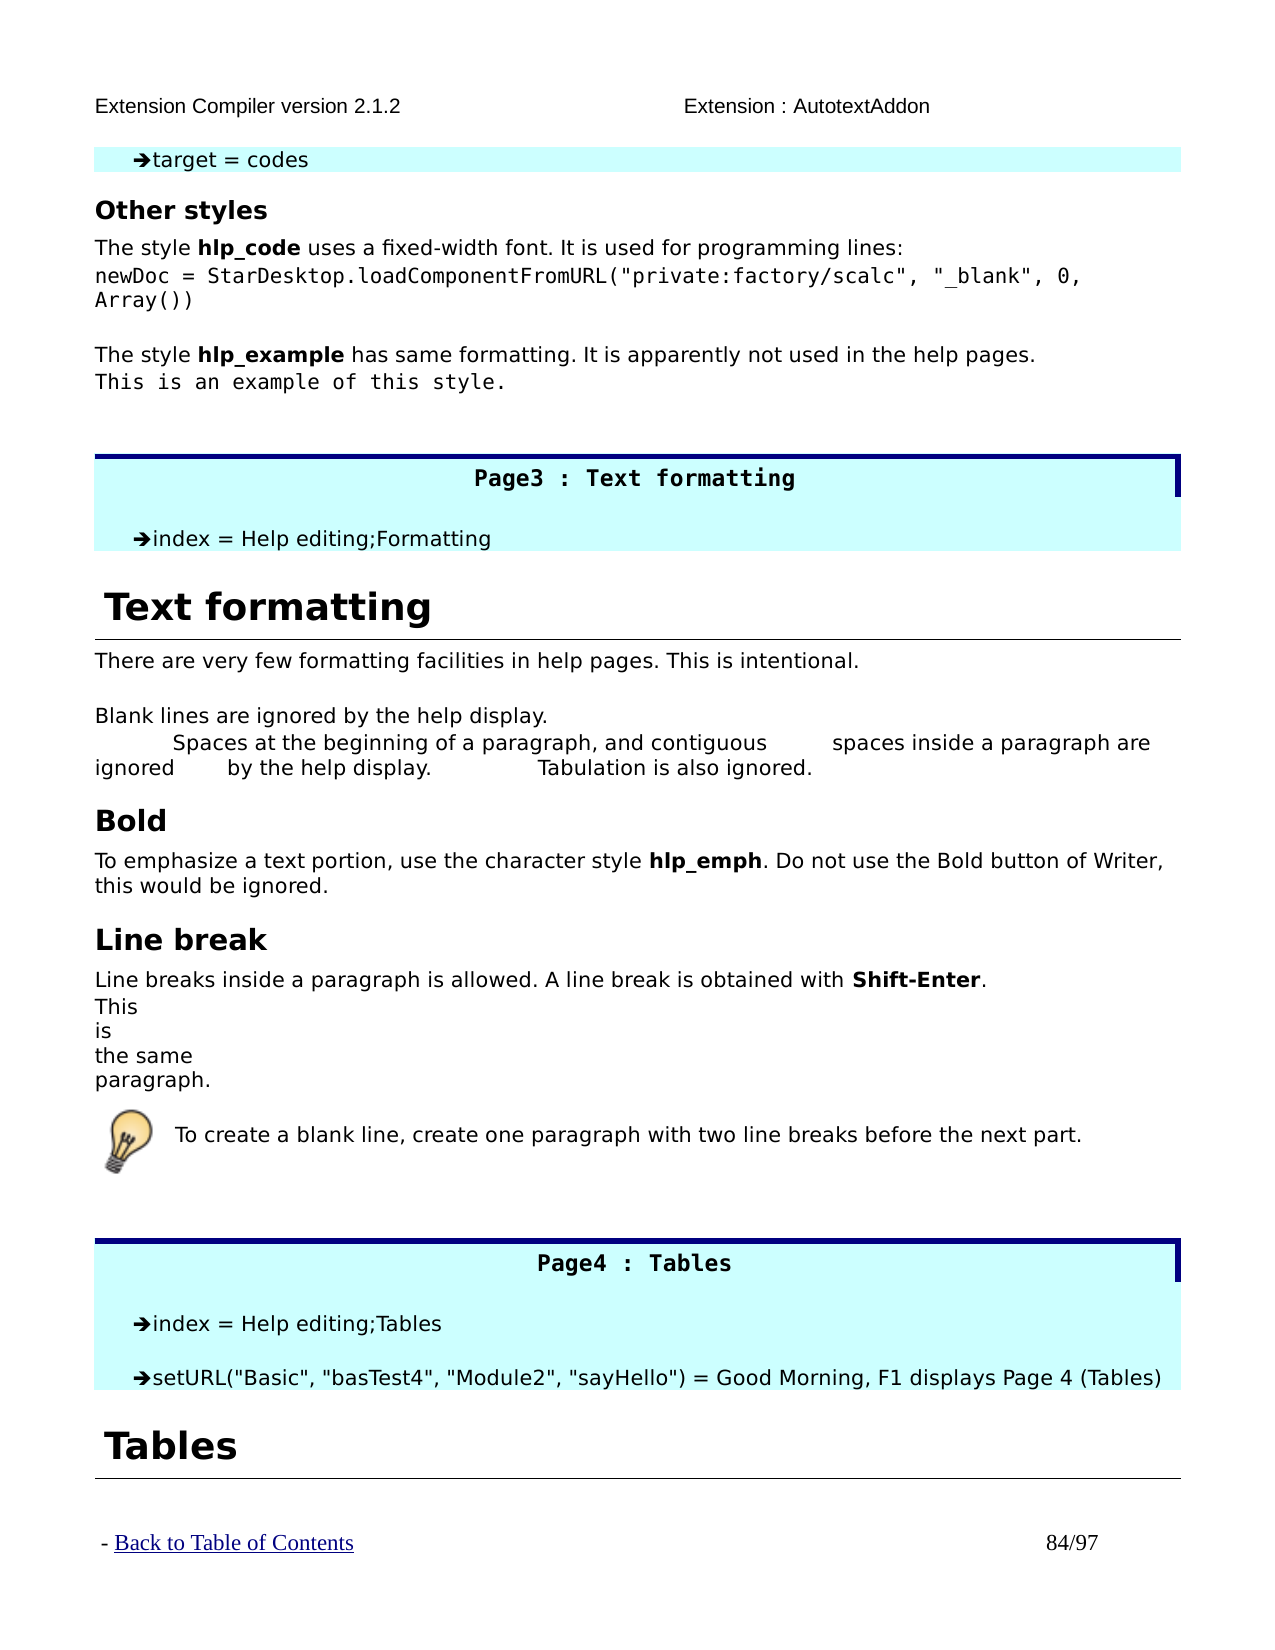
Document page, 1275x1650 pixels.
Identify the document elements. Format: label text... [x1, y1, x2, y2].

text Page4 : Tables [94, 1239, 1175, 1282]
text Spaces at the beginning of a paragraph, and contiguous spaces inside a paragraph are ignored by the help display. Tabulation is also ignored. [94, 731, 1181, 780]
text Blank lines are ignored by the help display. [94, 703, 1181, 728]
list index = Help editing;Formatting [94, 527, 1181, 551]
text Line breaks inside a paragraph is allowed. A line break is obtained with Shift-Enter. [94, 968, 1181, 992]
text To emphasize a text portion, use the character style hlp_emph. Do not use the Bold button of Writer, this would be ignored. [94, 849, 1181, 898]
text There are very few formatting facilities in help pages. This is intentional. [94, 649, 1181, 673]
text Other styles [94, 197, 1181, 226]
text This is the same paragraph. [94, 995, 1181, 1093]
list target = codes [94, 147, 1181, 172]
text newDoc = StarDesktop.loadComponentFromURL("private:factory/scalc", "_blank", 0, Array()) [94, 264, 1181, 313]
text The style hlp_example has same formatting. It is apparently not used in the help pages. [94, 342, 1181, 367]
list setURL("Basic", "basTest4", "Module2", "sayHello") = Good Morning, F1 displays Page 4 (Tables) [94, 1366, 1181, 1390]
list To create a blank line, create one paragraph with two line breaks before the next part. [163, 1105, 1181, 1179]
list index = Help editing;Tables [94, 1312, 1181, 1336]
text Text formatting [94, 576, 1181, 639]
text Line break [94, 923, 1181, 957]
text Page3 : Text formatting [94, 455, 1175, 497]
text Bold [94, 805, 1181, 839]
picture [95, 1105, 163, 1179]
text Tables [94, 1415, 1181, 1478]
text The style hlp_code uses a fixed-width font. It is used for programming lines: [94, 236, 1181, 261]
text This is an example of this style. [94, 370, 1181, 394]
